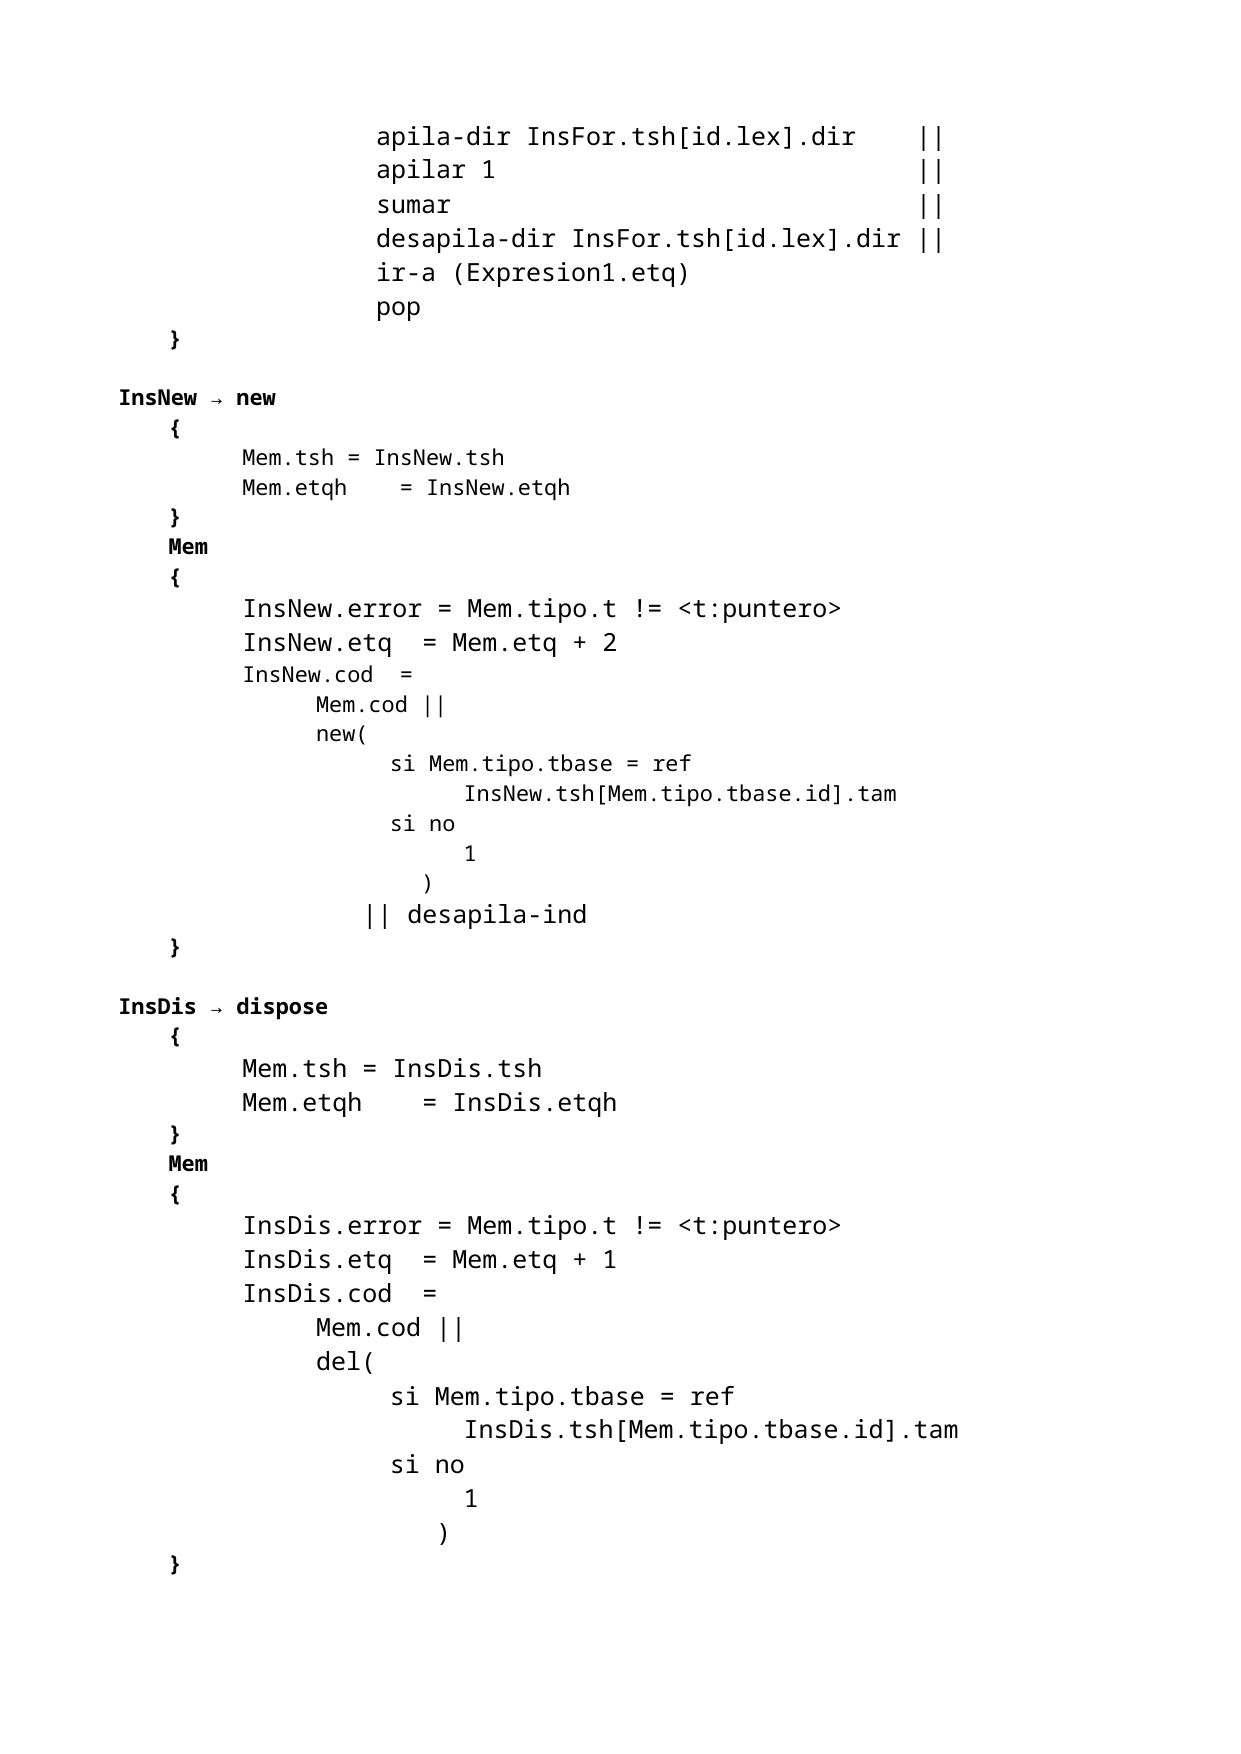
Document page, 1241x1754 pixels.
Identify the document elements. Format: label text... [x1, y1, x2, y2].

text InsDis.tsh[Mem.tipo.tbase.id].tam [168, 1412, 1122, 1446]
text si Mem.tipo.tbase = ref [168, 748, 1122, 778]
text del( [168, 1344, 1122, 1378]
text { [168, 1178, 1122, 1208]
text ) [168, 1514, 1122, 1548]
text InsDis.etq = Mem.etq + 1 [168, 1242, 1122, 1276]
text Mem.tsh = InsNew.tsh [168, 442, 1122, 471]
text new( [168, 718, 1122, 748]
text Mem [168, 531, 1122, 561]
text } [168, 1548, 1122, 1578]
text apilar 1 || [168, 152, 1122, 186]
text 1 [168, 837, 1122, 867]
text si no [168, 1446, 1122, 1480]
text ir-a (Expresion1.etq) [168, 254, 1122, 288]
text desapila-dir InsFor.tsh[id.lex].dir || [168, 220, 1122, 254]
text Mem.etqh = InsDis.etqh [168, 1084, 1122, 1118]
text Mem.cod || [168, 1310, 1122, 1344]
text Mem.cod || [168, 688, 1122, 718]
text si no [168, 808, 1122, 837]
text 1 [168, 1480, 1122, 1514]
text sumar || [168, 186, 1122, 220]
text Mem.etqh = InsNew.etqh [168, 471, 1122, 501]
text { [168, 1021, 1122, 1050]
text { [168, 412, 1122, 442]
text InsDis.error = Mem.tipo.t != <t:puntero> [168, 1208, 1122, 1242]
text } [168, 322, 1122, 352]
text InsDis → dispose [118, 991, 1122, 1021]
text } [168, 1118, 1122, 1148]
text } [168, 931, 1122, 961]
text ) [168, 867, 1122, 897]
text } [168, 501, 1122, 531]
text InsNew.error = Mem.tipo.t != <t:puntero> [168, 591, 1122, 625]
text { [168, 561, 1122, 591]
text pop [168, 288, 1122, 322]
text InsNew.etq = Mem.etq + 2 [168, 625, 1122, 659]
text InsNew.tsh[Mem.tipo.tbase.id].tam [168, 778, 1122, 808]
text InsNew.cod = [168, 659, 1122, 688]
text InsNew → new [118, 382, 1122, 412]
text Mem [168, 1148, 1122, 1178]
text Mem.tsh = InsDis.tsh [168, 1050, 1122, 1084]
text || desapila-ind [168, 897, 1122, 931]
text apila-dir InsFor.tsh[id.lex].dir || [168, 118, 1122, 152]
text InsDis.cod = [168, 1276, 1122, 1310]
text si Mem.tipo.tbase = ref [168, 1378, 1122, 1412]
